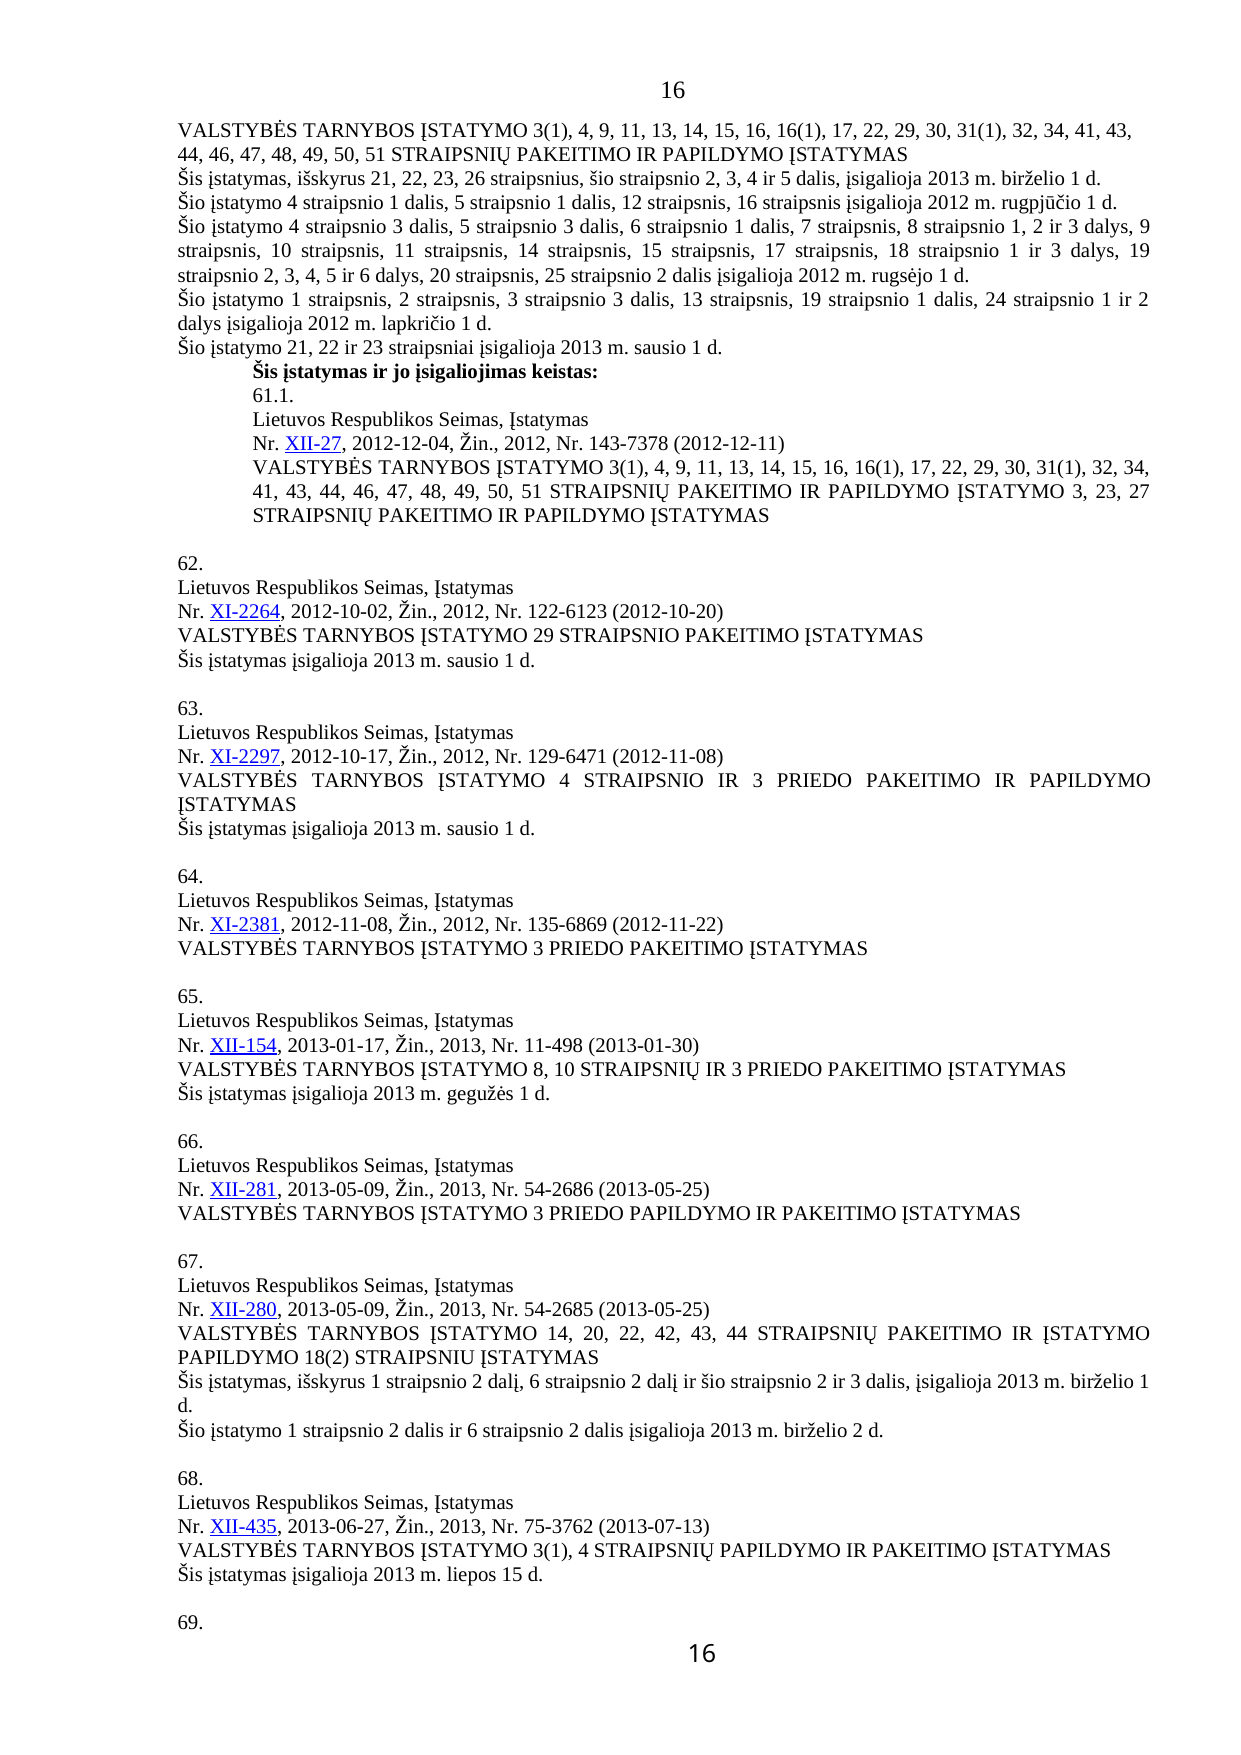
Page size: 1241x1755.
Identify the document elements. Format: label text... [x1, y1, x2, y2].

text VALSTYBĖS TARNYBOS ĮSTATYMO 8, 10 STRAIPSNIŲ IR 3 PRIEDO PAKEITIMO ĮSTATYMAS [177, 1057, 1152, 1081]
text VALSTYBĖS TARNYBOS ĮSTATYMO 3(1), 4, 9, 11, 13, 14, 15, 16, 16(1), 17, 22, 29, 30, 31(1), 32, 34, 41, 43, 44, 46, 47, 48, 49, 50, 51 STRAIPSNIŲ PAKEITIMO IR PAPILDYMO ĮSTATYMAS [177, 118, 1152, 166]
text 62. [177, 551, 1152, 575]
text Nr. XI-2381, 2012-11-08, Žin., 2012, Nr. 135-6869 (2012-11-22) [177, 912, 1152, 936]
text Nr. XI-2264, 2012-10-02, Žin., 2012, Nr. 122-6123 (2012-10-20) [177, 599, 1152, 623]
text 69. [177, 1610, 1152, 1634]
text Šio įstatymo 1 straipsnio 2 dalis ir 6 straipsnio 2 dalis įsigalioja 2013 m. birželio 2 d. [177, 1417, 1152, 1442]
text Lietuvos Respublikos Seimas, Įstatymas [177, 888, 1152, 912]
text 61.1. [177, 383, 1152, 407]
text Šio įstatymo 1 straipsnis, 2 straipsnis, 3 straipsnio 3 dalis, 13 straipsnis, 19 straipsnio 1 dalis, 24 straipsnio 1 ir 2 dalys įsigalioja 2012 m. lapkričio 1 d. [177, 287, 1152, 335]
text Šis įstatymas įsigalioja 2013 m. liepos 15 d. [177, 1562, 1152, 1586]
text Lietuvos Respublikos Seimas, Įstatymas [177, 1273, 1152, 1297]
text 63. [177, 696, 1152, 720]
text 65. [177, 984, 1152, 1008]
text Nr. XII-281, 2013-05-09, Žin., 2013, Nr. 54-2686 (2013-05-25) [177, 1177, 1152, 1201]
text Šis įstatymas įsigalioja 2013 m. sausio 1 d. [177, 816, 1152, 840]
text 68. [177, 1466, 1152, 1490]
text Nr. XII-435, 2013-06-27, Žin., 2013, Nr. 75-3762 (2013-07-13) [177, 1514, 1152, 1538]
text 66. [177, 1129, 1152, 1153]
text Nr. XII-280, 2013-05-09, Žin., 2013, Nr. 54-2685 (2013-05-25) [177, 1297, 1152, 1321]
text VALSTYBĖS TARNYBOS ĮSTATYMO 3(1), 4 STRAIPSNIŲ PAPILDYMO IR PAKEITIMO ĮSTATYMAS [177, 1538, 1152, 1562]
text Šio įstatymo 4 straipsnio 3 dalis, 5 straipsnio 3 dalis, 6 straipsnio 1 dalis, 7 straipsnis, 8 straipsnio 1, 2 ir 3 dalys, 9 straipsnis, 10 straipsnis, 11 straipsnis, 14 straipsnis, 15 straipsnis, 17 straipsnis, 18 straipsnio 1 ir 3 dalys, 19 straipsnio 2, 3, 4, 5 ir 6 dalys, 20 straipsnis, 25 straipsnio 2 dalis įsigalioja 2012 m. rugsėjo 1 d. [177, 214, 1152, 287]
text 64. [177, 864, 1152, 888]
text Lietuvos Respublikos Seimas, Įstatymas [177, 720, 1152, 744]
text Šio įstatymo 4 straipsnio 1 dalis, 5 straipsnio 1 dalis, 12 straipsnis, 16 straipsnis įsigalioja 2012 m. rugpjūčio 1 d. [177, 190, 1152, 214]
text VALSTYBĖS TARNYBOS ĮSTATYMO 14, 20, 22, 42, 43, 44 STRAIPSNIŲ PAKEITIMO IR ĮSTATYMO PAPILDYMO 18(2) STRAIPSNIU ĮSTATYMAS [177, 1321, 1152, 1369]
text Lietuvos Respublikos Seimas, Įstatymas [177, 575, 1152, 599]
text VALSTYBĖS TARNYBOS ĮSTATYMO 29 STRAIPSNIO PAKEITIMO ĮSTATYMAS [177, 623, 1152, 647]
text Lietuvos Respublikos Seimas, Įstatymas [177, 1490, 1152, 1514]
text VALSTYBĖS TARNYBOS ĮSTATYMO 3(1), 4, 9, 11, 13, 14, 15, 16, 16(1), 17, 22, 29, 30, 31(1), 32, 34, 41, 43, 44, 46, 47, 48, 49, 50, 51 STRAIPSNIŲ PAKEITIMO IR PAPILDYMO ĮSTATYMO 3, 23, 27 STRAIPSNIŲ PAKEITIMO IR PAPILDYMO ĮSTATYMAS [252, 455, 1152, 527]
text Šis įstatymas, išskyrus 21, 22, 23, 26 straipsnius, šio straipsnio 2, 3, 4 ir 5 dalis, įsigalioja 2013 m. birželio 1 d. [177, 166, 1152, 190]
text Lietuvos Respublikos Seimas, Įstatymas [177, 1153, 1152, 1177]
text Lietuvos Respublikos Seimas, Įstatymas [177, 1008, 1152, 1032]
text VALSTYBĖS TARNYBOS ĮSTATYMO 3 PRIEDO PAKEITIMO ĮSTATYMAS [177, 936, 1152, 960]
text VALSTYBĖS TARNYBOS ĮSTATYMO 4 STRAIPSNIO IR 3 PRIEDO PAKEITIMO IR PAPILDYMO ĮSTATYMAS [177, 768, 1152, 816]
text Šis įstatymas, išskyrus 1 straipsnio 2 dalį, 6 straipsnio 2 dalį ir šio straipsnio 2 ir 3 dalis, įsigalioja 2013 m. birželio 1 d. [177, 1369, 1152, 1417]
text VALSTYBĖS TARNYBOS ĮSTATYMO 3 PRIEDO PAPILDYMO IR PAKEITIMO ĮSTATYMAS [177, 1201, 1152, 1225]
text Šis įstatymas įsigalioja 2013 m. sausio 1 d. [177, 647, 1152, 672]
text Šis įstatymas įsigalioja 2013 m. gegužės 1 d. [177, 1081, 1152, 1105]
text 67. [177, 1249, 1152, 1273]
text Lietuvos Respublikos Seimas, Įstatymas [177, 407, 1152, 431]
text Nr. XII-27, 2012-12-04, Žin., 2012, Nr. 143-7378 (2012-12-11) [177, 431, 1152, 455]
text Nr. XII-154, 2013-01-17, Žin., 2013, Nr. 11-498 (2013-01-30) [177, 1032, 1152, 1057]
text Šio įstatymo 21, 22 ir 23 straipsniai įsigalioja 2013 m. sausio 1 d. [177, 335, 1152, 359]
text Nr. XI-2297, 2012-10-17, Žin., 2012, Nr. 129-6471 (2012-11-08) [177, 744, 1152, 768]
text Šis įstatymas ir jo įsigaliojimas keistas: [177, 359, 1152, 383]
